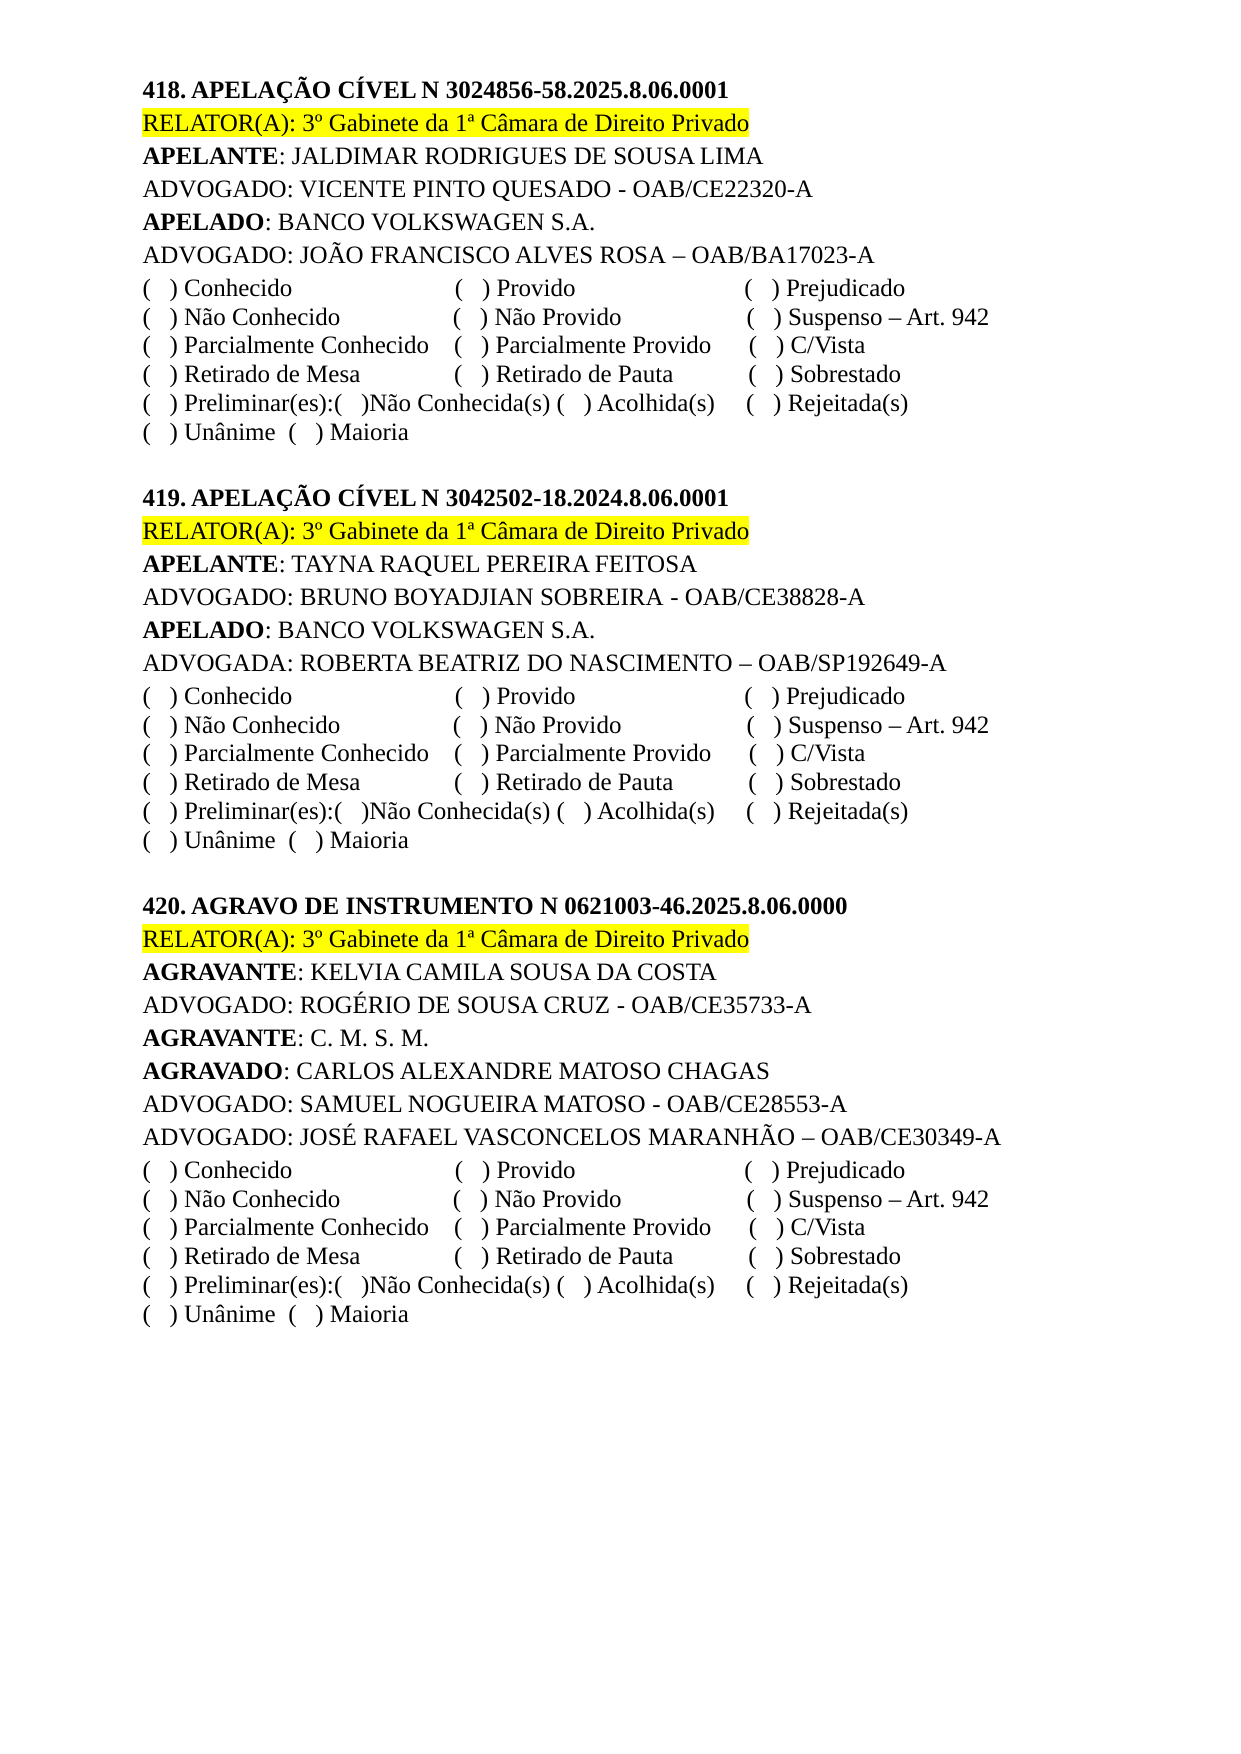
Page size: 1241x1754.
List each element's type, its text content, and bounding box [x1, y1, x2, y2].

text ( ) Conhecido ( ) Provido ( ) Prejudicado [142, 1155, 1141, 1184]
text ( ) Parcialmente Conhecido ( ) Parcialmente Provido ( ) C/Vista [142, 1212, 1158, 1241]
text ( ) Não Conhecido ( ) Não Provido ( ) Suspenso – Art. 942 [142, 1184, 1158, 1212]
text ( ) Conhecido ( ) Provido ( ) Prejudicado [142, 273, 1141, 302]
text ( ) Retirado de Mesa ( ) Retirado de Pauta ( ) Sobrestado [142, 767, 1158, 796]
text ( ) Parcialmente Conhecido ( ) Parcialmente Provido ( ) C/Vista [142, 738, 1158, 767]
text ( ) Conhecido ( ) Provido ( ) Prejudicado [142, 681, 1141, 710]
text ( ) Preliminar(es):( )Não Conhecida(s) ( ) Acolhida(s) ( ) Rejeitada(s) [142, 388, 1158, 417]
text ( ) Unânime ( ) Maioria [142, 1299, 1141, 1393]
text ( ) Preliminar(es):( )Não Conhecida(s) ( ) Acolhida(s) ( ) Rejeitada(s) [142, 1270, 1158, 1299]
text ( ) Não Conhecido ( ) Não Provido ( ) Suspenso – Art. 942 [142, 710, 1158, 738]
text ( ) Não Conhecido ( ) Não Provido ( ) Suspenso – Art. 942 [142, 302, 1158, 331]
text ( ) Unânime ( ) Maioria 420. AGRAVO DE INSTRUMENTO N 0621003-46.2025.8.06.0000 RELATOR(A): 3º Gabinete da 1ª Câmara de Direito Privado AGRAVANTE: KELVIA CAMILA SOUSA DA COSTA ADVOGADO: ROGÉRIO DE SOUSA CRUZ - OAB/CE35733-A AGRAVANTE: C. M. S. M. AGRAVADO: CARLOS ALEXANDRE MATOSO CHAGAS ADVOGADO: SAMUEL NOGUEIRA MATOSO - OAB/CE28553-A ADVOGADO: JOSÉ RAFAEL VASCONCELOS MARANHÃO – OAB/CE30349-A [142, 825, 1141, 1151]
text ( ) Parcialmente Conhecido ( ) Parcialmente Provido ( ) C/Vista [142, 331, 1158, 359]
text 418. APELAÇÃO CÍVEL N 3024856-58.2025.8.06.0001 RELATOR(A): 3º Gabinete da 1ª Câmara de Direito Privado APELANTE: JALDIMAR RODRIGUES DE SOUSA LIMA ADVOGADO: VICENTE PINTO QUESADO - OAB/CE22320-A APELADO: BANCO VOLKSWAGEN S.A. ADVOGADO: JOÃO FRANCISCO ALVES ROSA – OAB/BA17023-A [142, 75, 1141, 269]
text ( ) Unânime ( ) Maioria 419. APELAÇÃO CÍVEL N 3042502-18.2024.8.06.0001 RELATOR(A): 3º Gabinete da 1ª Câmara de Direito Privado APELANTE: TAYNA RAQUEL PEREIRA FEITOSA ADVOGADO: BRUNO BOYADJIAN SOBREIRA - OAB/CE38828-A APELADO: BANCO VOLKSWAGEN S.A. ADVOGADA: ROBERTA BEATRIZ DO NASCIMENTO – OAB/SP192649-A [142, 417, 1141, 677]
text ( ) Retirado de Mesa ( ) Retirado de Pauta ( ) Sobrestado [142, 359, 1158, 388]
text ( ) Preliminar(es):( )Não Conhecida(s) ( ) Acolhida(s) ( ) Rejeitada(s) [142, 796, 1158, 825]
text ( ) Retirado de Mesa ( ) Retirado de Pauta ( ) Sobrestado [142, 1241, 1158, 1270]
